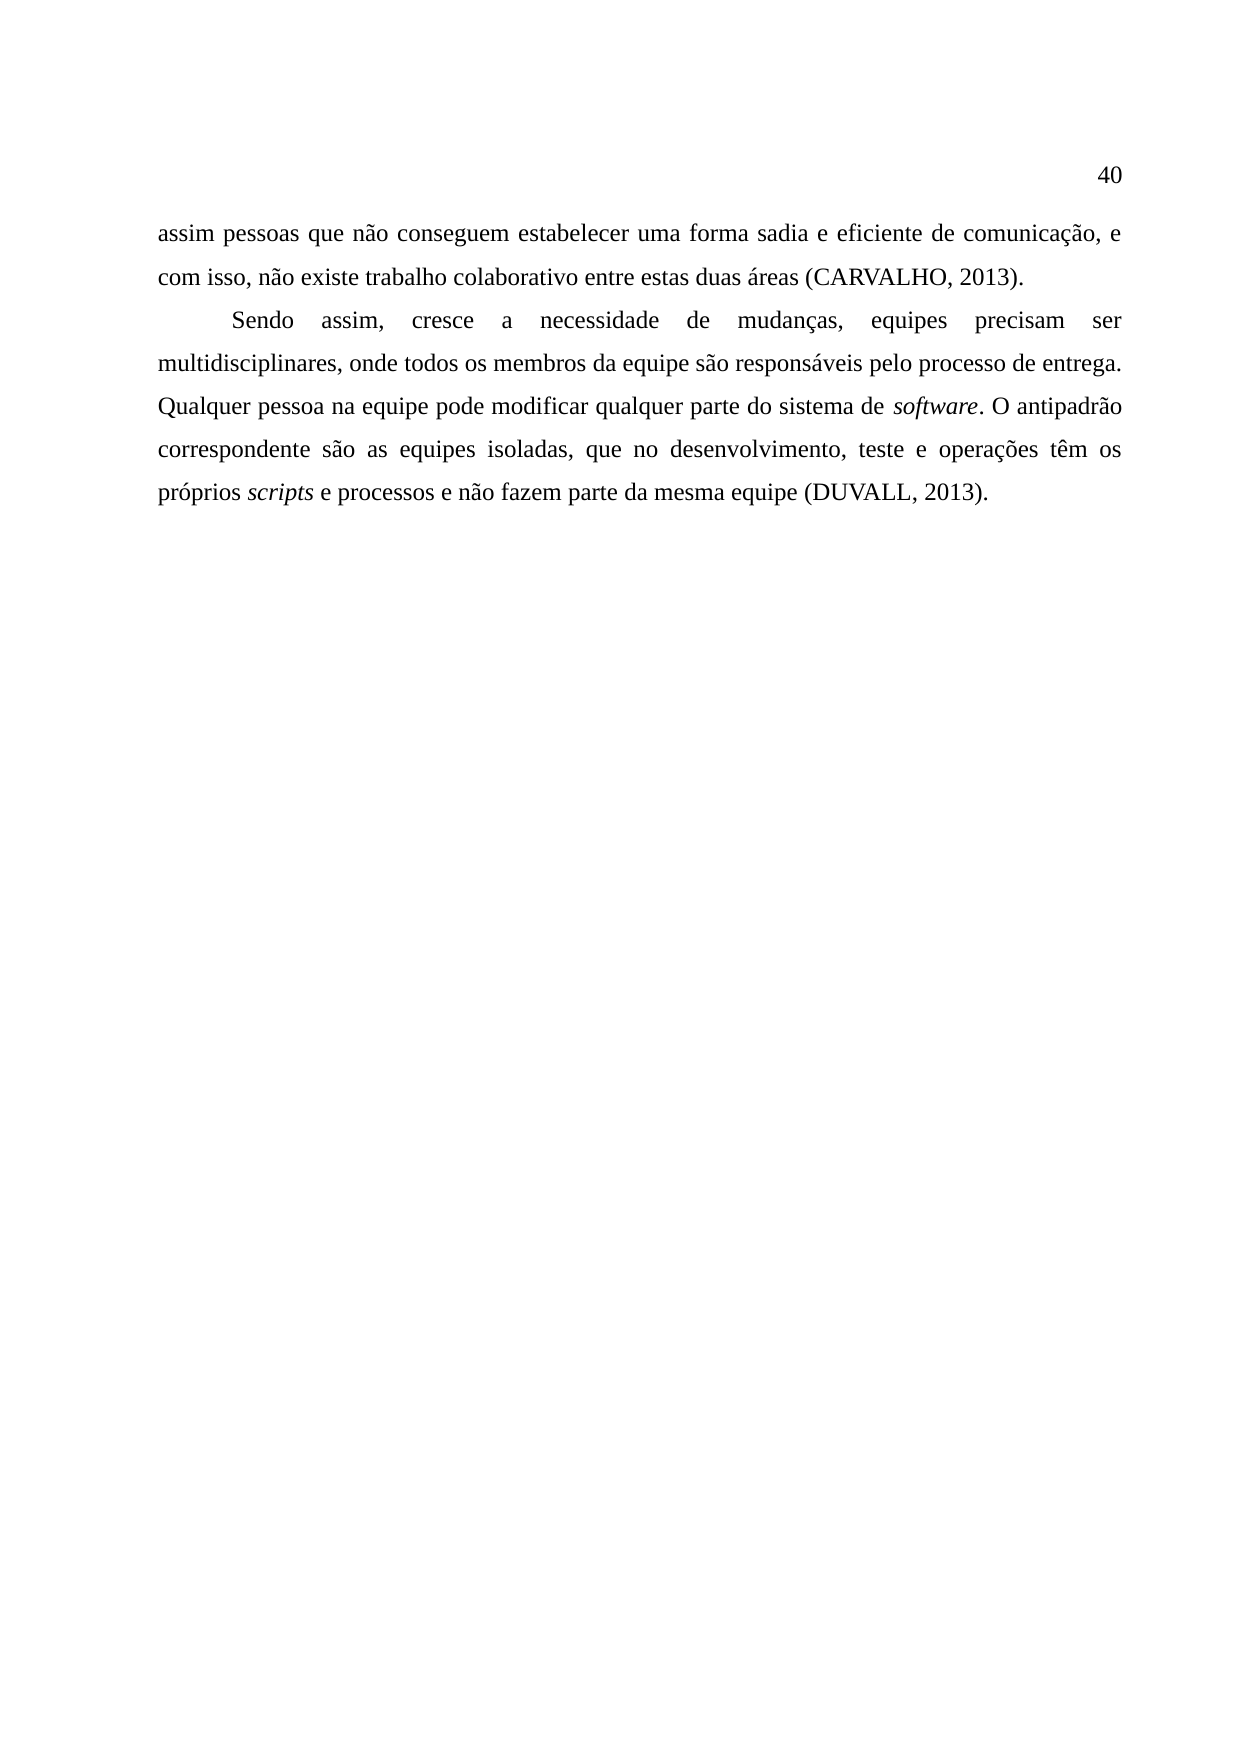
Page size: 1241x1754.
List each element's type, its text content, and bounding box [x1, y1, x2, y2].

text Sendo assim, cresce a necessidade de mudanças, equipes precisam ser multidisciplinares, onde todos os membros da equipe são responsáveis pelo processo de entrega. Qualquer pessoa na equipe pode modificar qualquer parte do sistema de software. O antipadrão correspondente são as equipes isoladas, que no desenvolvimento, teste e operações têm os próprios scripts e processos e não fazem parte da mesma equipe (DUVALL, 2013). [158, 305, 1122, 506]
text assim pessoas que não conseguem estabelecer uma forma sadia e eficiente de comunicação, e com isso, não existe trabalho colaborativo entre estas duas áreas (CARVALHO, 2013). [158, 218, 1122, 290]
